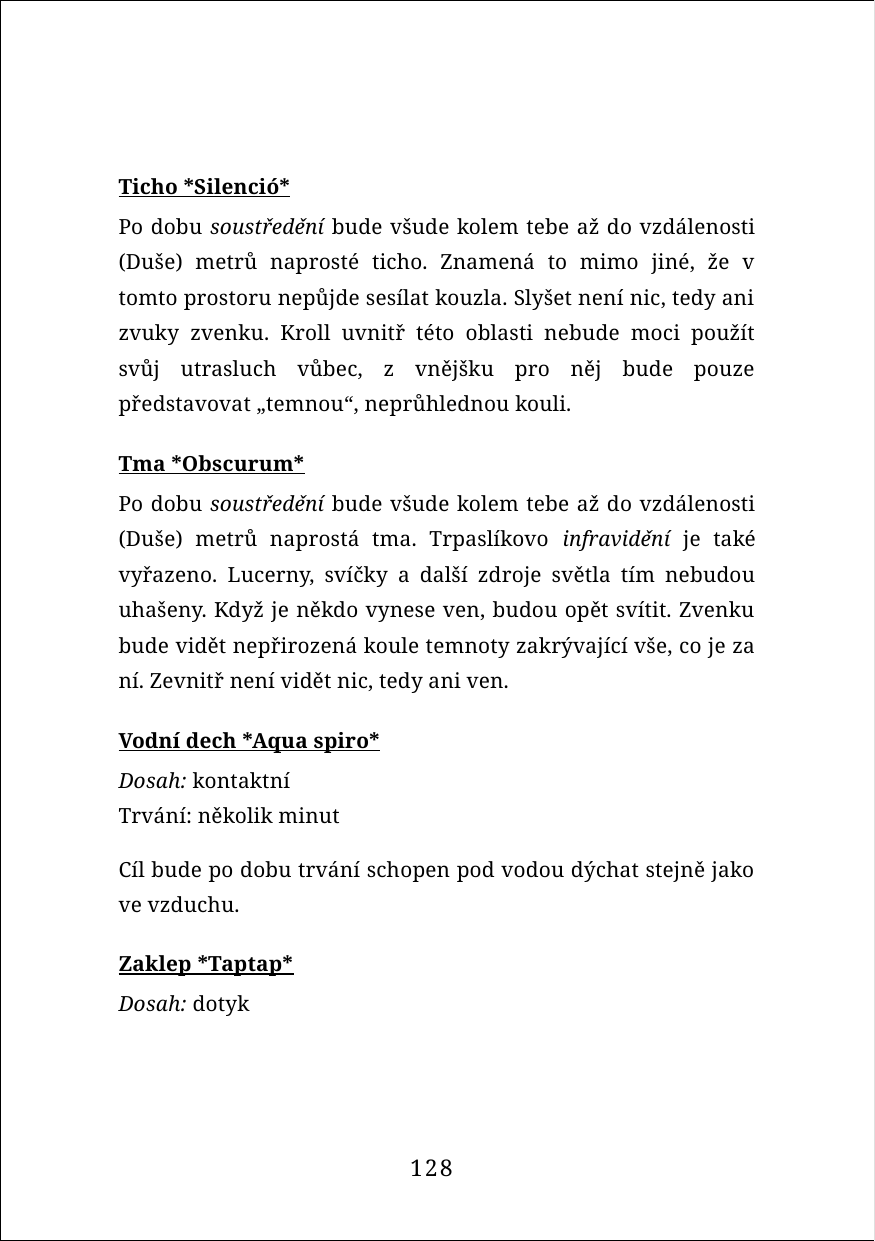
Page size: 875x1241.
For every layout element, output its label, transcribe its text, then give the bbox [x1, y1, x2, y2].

text Dosah: kontaktní Trvání: několik minut [118, 766, 756, 830]
text Po dobu soustředění bude všude kolem tebe až do vzdálenosti (Duše) metrů naprostá tma. Trpaslíkovo infravidění je také vyřazeno. Lucerny, svíčky a další zdroje světla tím nebudou uhašeny. Když je někdo vynese ven, budou opět svítit. Zvenku bude vidět nepřirozená koule temnoty zakrývající vše, co je za ní. Zevnitř není vidět nic, tedy ani ven. [118, 489, 756, 695]
subtitle Vodní dech *Aqua spiro* [118, 726, 756, 754]
subtitle Zaklep *Taptap* [118, 949, 756, 978]
subtitle Ticho *Silenció* [118, 172, 756, 200]
text Cíl bude po dobu trvání schopen pod vodou dýchat stejně jako ve vzduchu. [118, 855, 756, 919]
text Po dobu soustředění bude všude kolem tebe až do vzdálenosti (Duše) metrů naprosté ticho. Znamená to mimo jiné, že v tomto prostoru nepůjde sesílat kouzla. Slyšet není nic, tedy ani zvuky zvenku. Kroll uvnitř této oblasti nebude moci použít svůj utrasluch vůbec, z vnějšku pro něj bude pouze představovat „temnou“, neprůhlednou kouli. [118, 212, 756, 418]
subtitle Tma *Obscurum* [118, 449, 756, 477]
text Dosah: dotyk [118, 989, 756, 1018]
